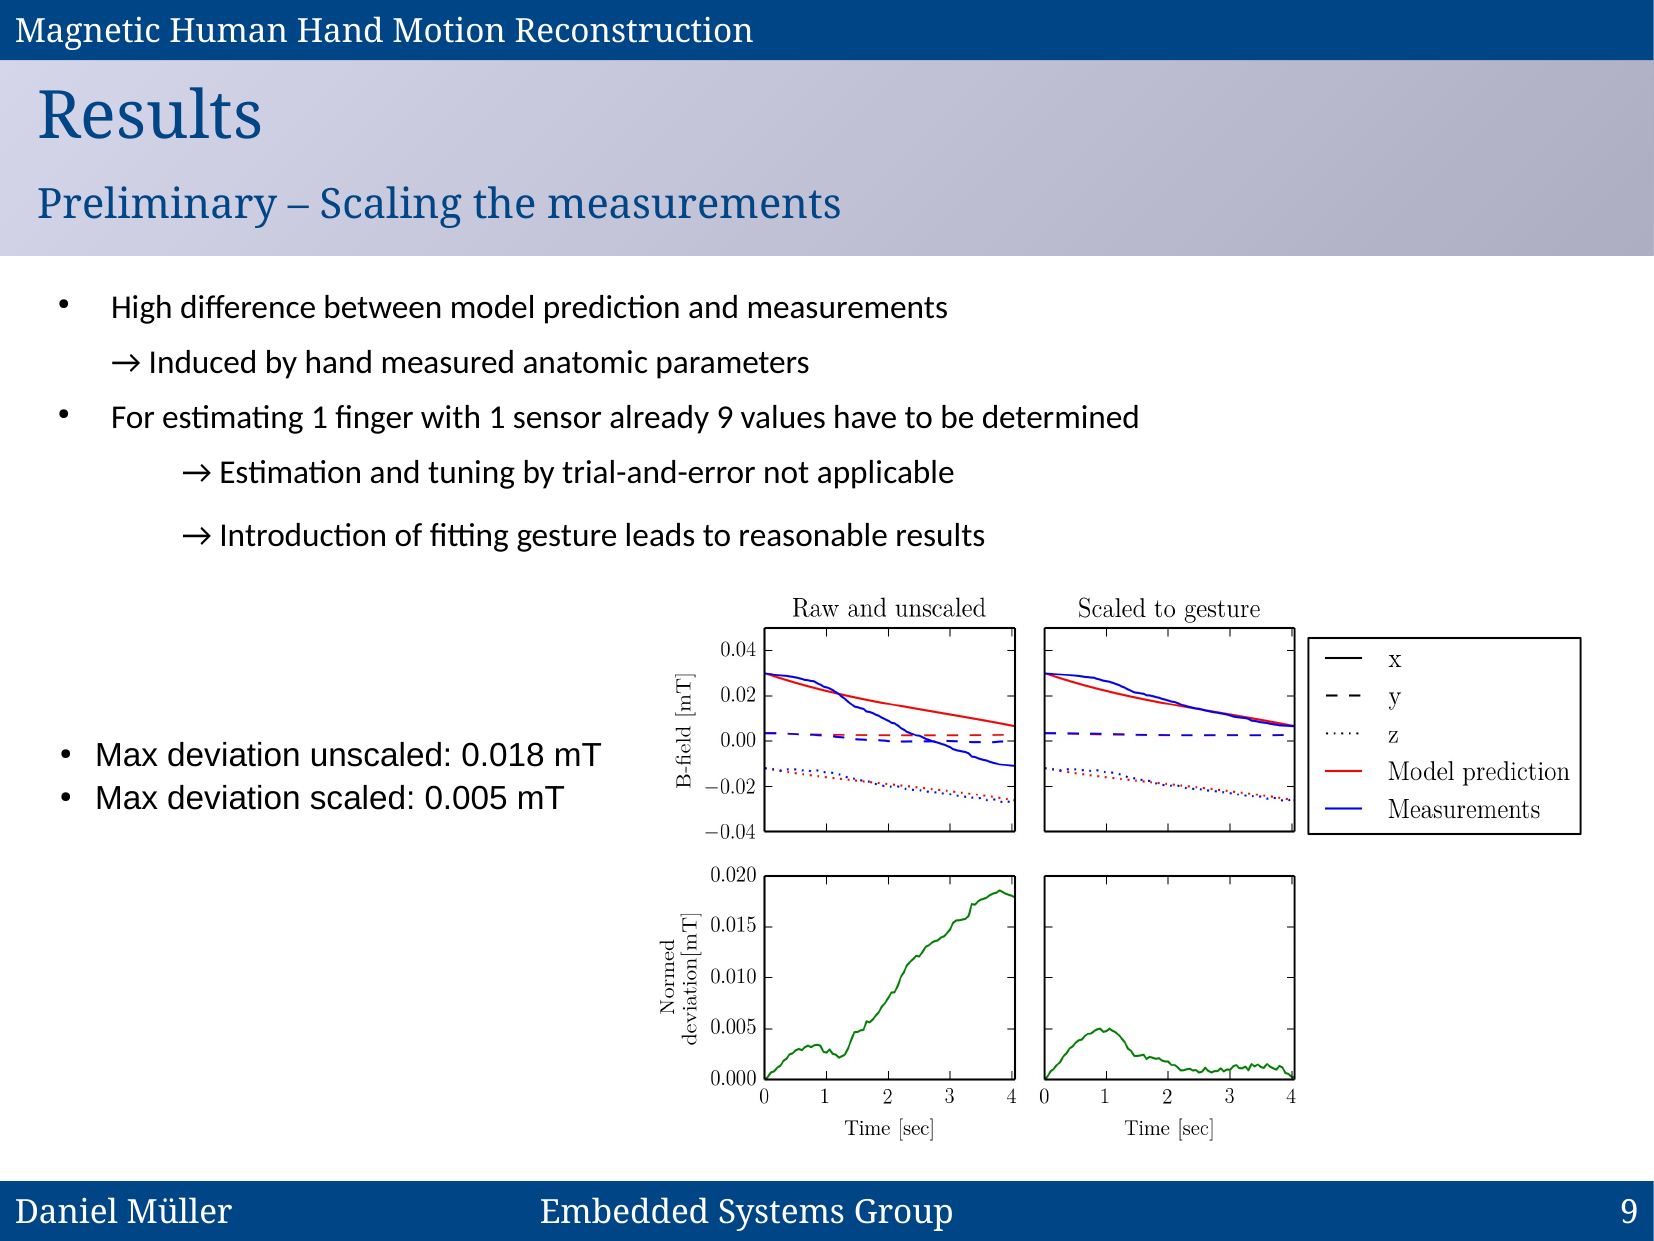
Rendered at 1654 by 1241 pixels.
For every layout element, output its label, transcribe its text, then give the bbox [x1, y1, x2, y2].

title Results Preliminary – Scaling the measurements [37, 47, 1411, 256]
picture [645, 584, 1585, 1156]
list High difference between model prediction and measurements → Induced by hand measured anatomic parameters For estimating 1 finger with 1 sensor already 9 values have to be determined → Estimation and tuning by trial-and-error not applicable → Introduction of fitting gesture leads to reasonable results [40, 285, 1606, 672]
text_box Max deviation unscaled: 0.018 mT Max deviation scaled: 0.005 mT [45, 729, 676, 826]
